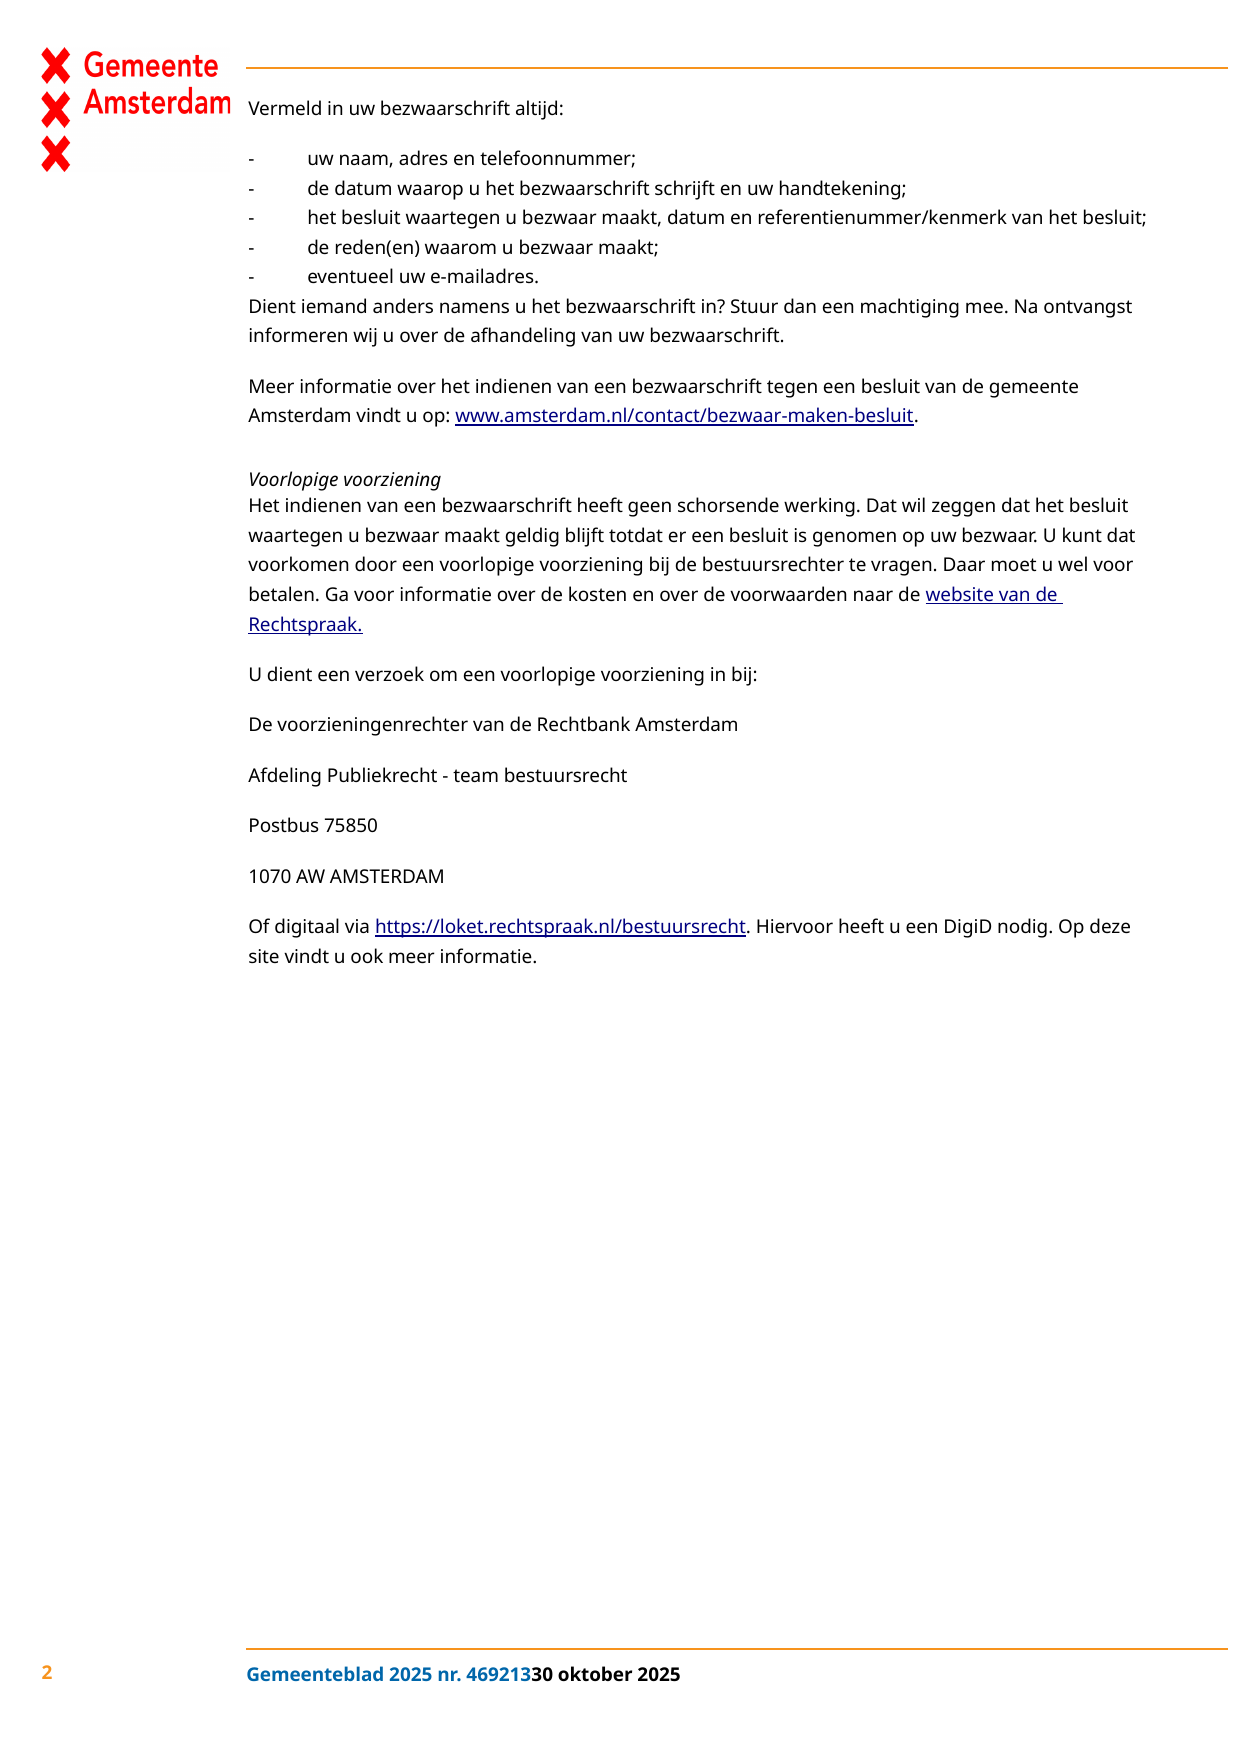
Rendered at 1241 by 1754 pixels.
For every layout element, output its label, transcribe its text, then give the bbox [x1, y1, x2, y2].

text Meer informatie over het indienen van een bezwaarschrift tegen een besluit van de gemeente Amsterdam vindt u op: www.amsterdam.nl/contact/bezwaar-maken-besluit. [248, 373, 1152, 428]
text Postbus 75850 [248, 812, 1152, 838]
text Het indienen van een bezwaarschrift heeft geen schorsende werking. Dat wil zeggen dat het besluit waartegen u bezwaar maakt geldig blijft totdat er een besluit is genomen op uw bezwaar. U kunt dat voorkomen door een voorlopige voorziening bij de bestuursrechter te vragen. Daar moet u wel voor betalen. Ga voor informatie over de kosten en over de voorwaarden naar de website van de Rechtspraak. [248, 492, 1152, 636]
list uw naam, adres en telefoonnummer; [248, 145, 1152, 171]
text Vermeld in uw bezwaarschrift altijd: [248, 95, 1152, 121]
list de datum waarop u het bezwaarschrift schrijft en uw handtekening; [248, 175, 1152, 201]
text Dient iemand anders namens u het bezwaarschrift in? Stuur dan een machtiging mee. Na ontvangst informeren wij u over de afhandeling van uw bezwaarschrift. [248, 293, 1152, 348]
list de reden(en) waarom u bezwaar maakt; [248, 234, 1152, 260]
picture [41, 47, 231, 172]
text De voorzieningenrechter van de Rechtbank Amsterdam [248, 712, 1152, 737]
text U dient een verzoek om een voorlopige voorziening in bij: [248, 661, 1152, 687]
list eventueel uw e-mailadres. [248, 263, 1152, 289]
text Voorlopige voorziening [248, 467, 1152, 492]
text Afdeling Publiekrecht - team bestuursrecht [248, 762, 1152, 788]
text Of digitaal via https://loket.rechtspraak.nl/bestuursrecht. Hiervoor heeft u een DigiD nodig. Op deze site vindt u ook meer informatie. [248, 913, 1152, 968]
list het besluit waartegen u bezwaar maakt, datum en referentienummer/kenmerk van het besluit; [248, 204, 1152, 230]
text 1070 AW AMSTERDAM [248, 863, 1152, 888]
